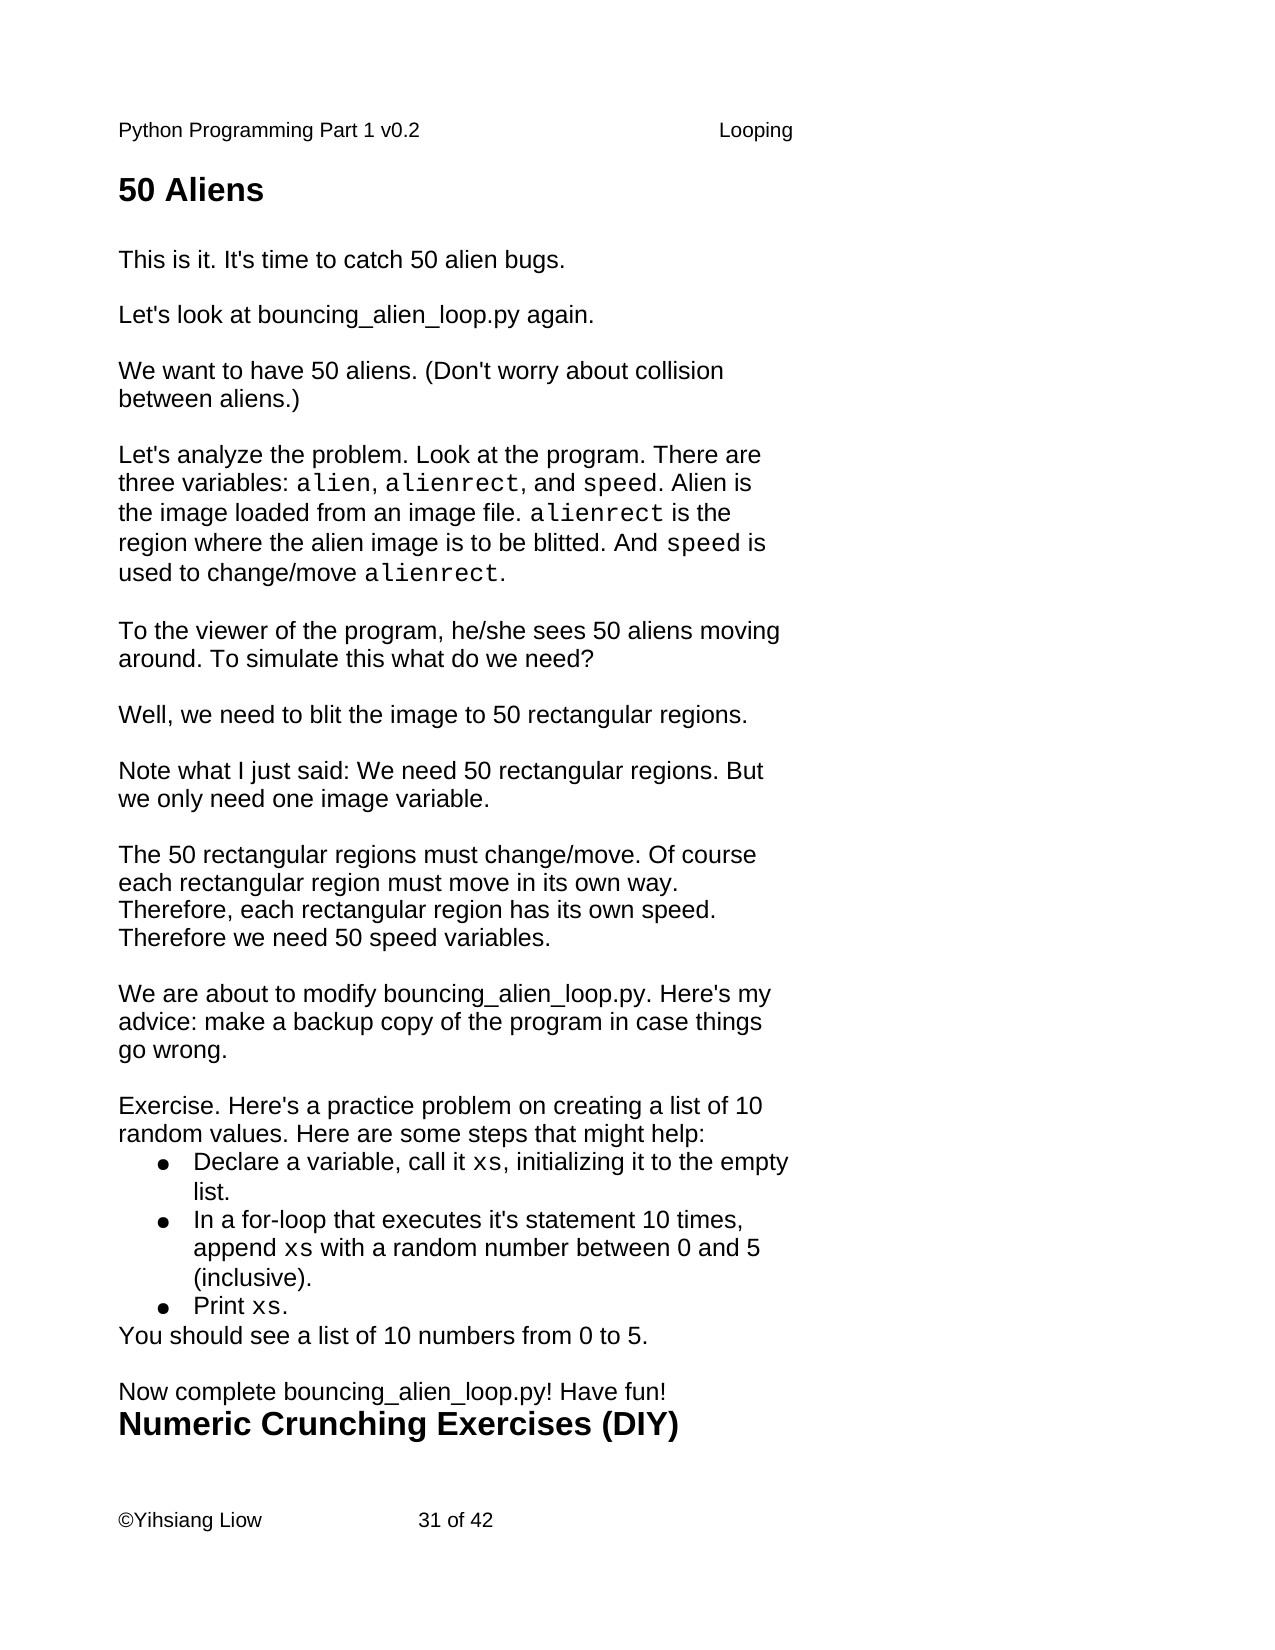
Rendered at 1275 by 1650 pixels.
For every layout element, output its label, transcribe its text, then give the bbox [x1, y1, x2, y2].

text To the viewer of the program, he/she sees 50 aliens moving around. To simulate this what do we need? [118, 617, 793, 673]
list Print xs. [156, 1291, 793, 1322]
text The 50 rectangular regions must change/move. Of course each rectangular region must move in its own way. Therefore, each rectangular region has its own speed. Therefore we need 50 speed variables. [118, 840, 793, 952]
text Now complete bouncing_alien_loop.py! Have fun! [118, 1377, 793, 1405]
text We want to have 50 aliens. (Don't worry about collision between aliens.) [118, 357, 793, 413]
text This is it. It's time to catch 50 alien bugs. [118, 245, 793, 273]
list In a for-loop that executes it's statement 10 times, append xs with a random number between 0 and 5 (inclusive). [156, 1206, 793, 1291]
text Let's look at bouncing_alien_loop.py again. [118, 301, 793, 329]
text You should see a list of 10 numbers from 0 to 5. [118, 1322, 793, 1349]
text Exercise. Here's a practice problem on creating a list of 10 random values. Here are some steps that might help: [118, 1092, 793, 1147]
text Let's analyze the problem. Look at the program. There are three variables: alien, alienrect, and speed. Alien is the image loaded from an image file. alienrect is the region where the alien image is to be blitted. And speed is used to change/move alienrect. [118, 441, 793, 589]
text Numeric Crunching Exercises (DIY) [118, 1405, 793, 1443]
text Note what I just said: We need 50 rectangular regions. But we only need one image variable. [118, 757, 793, 812]
list Declare a variable, call it xs, initializing it to the empty list. [156, 1147, 793, 1206]
text We are about to modify bouncing_alien_loop.py. Here's my advice: make a backup copy of the program in case things go wrong. [118, 980, 793, 1064]
text 50 Aliens [118, 171, 793, 208]
text Well, we need to blit the image to 50 rectangular regions. [118, 701, 793, 729]
